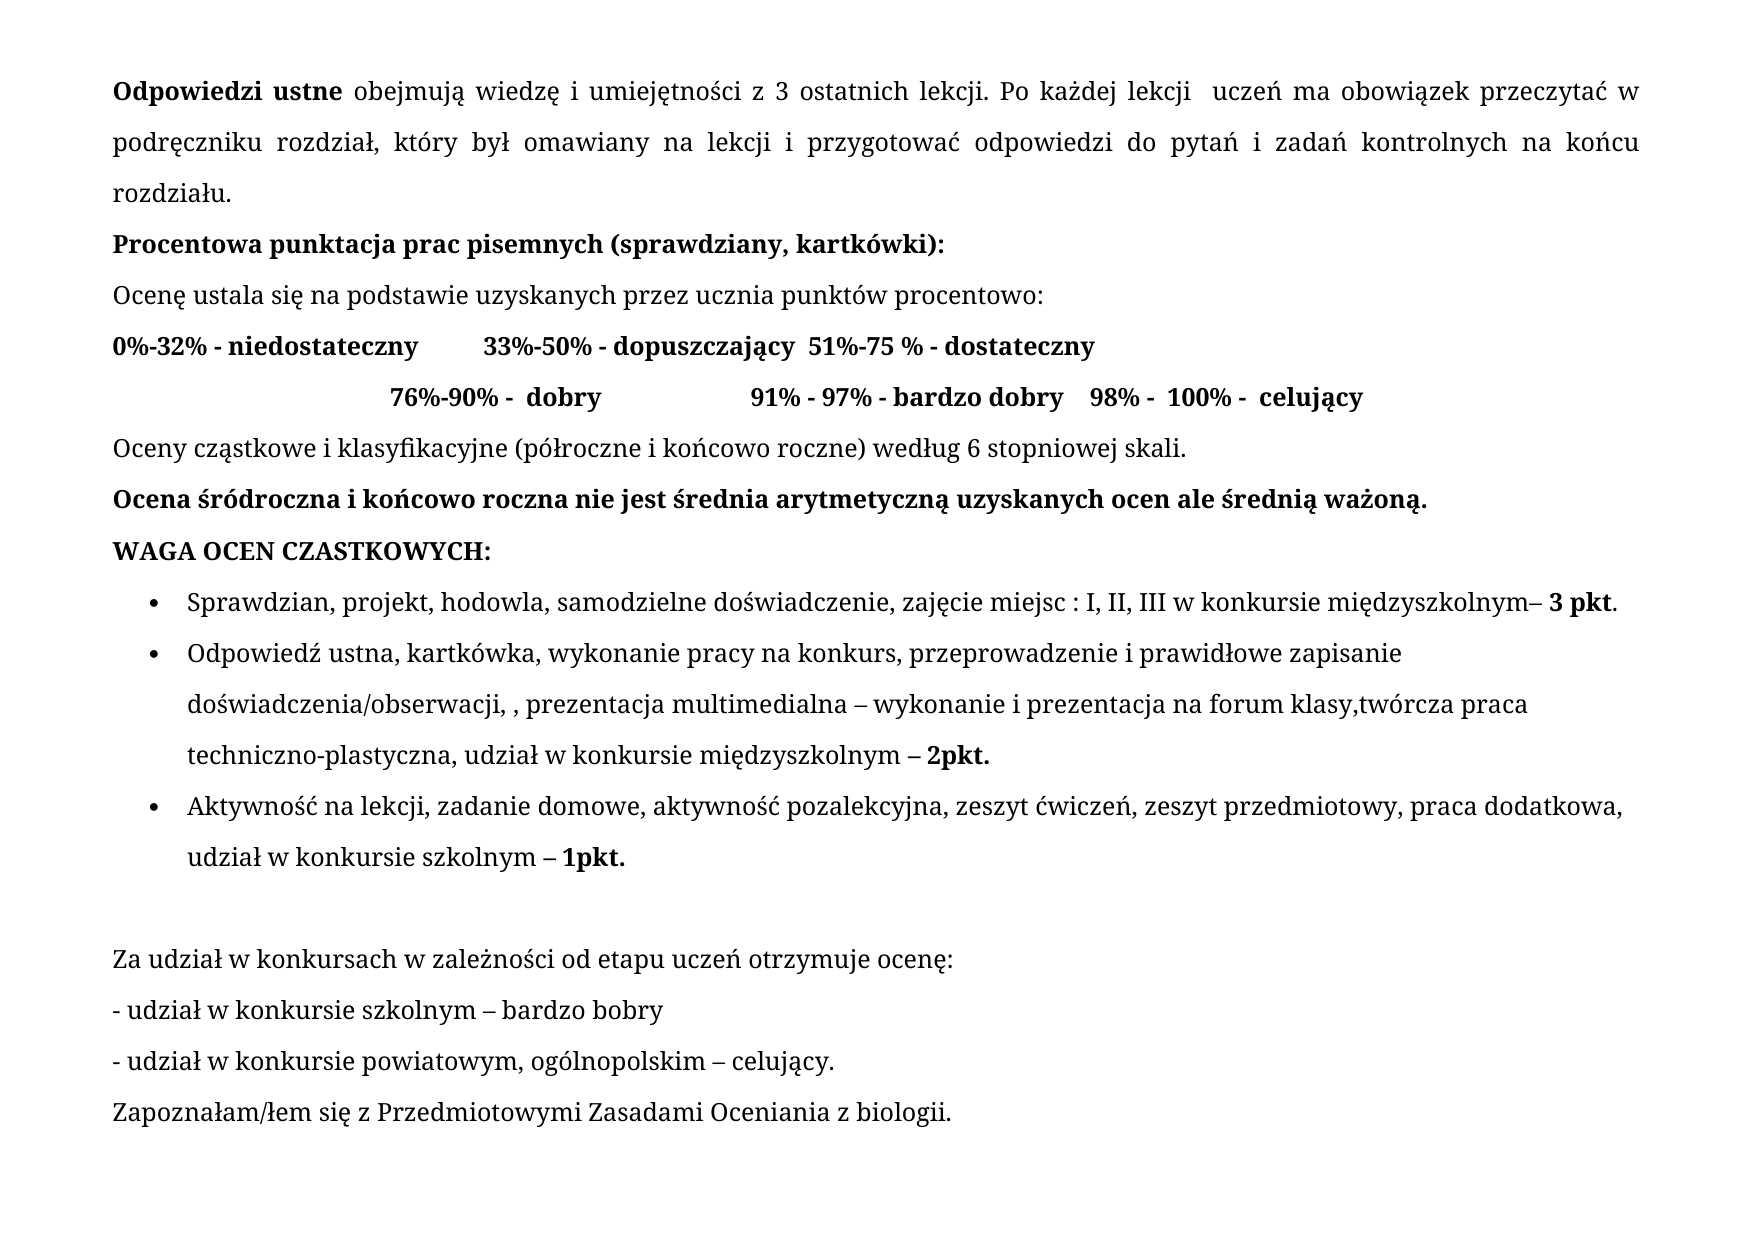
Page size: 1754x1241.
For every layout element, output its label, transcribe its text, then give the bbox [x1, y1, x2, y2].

text - udział w konkursie szkolnym – bardzo bobry [112, 992, 1641, 1027]
text Za udział w konkursach w zależności od etapu uczeń otrzymuje ocenę: [112, 941, 1641, 976]
list Aktywność na lekcji, zadanie domowe, aktywność pozalekcyjna, zeszyt ćwiczeń, zeszyt przedmiotowy, praca dodatkowa, udział w konkursie szkolnym – 1pkt. [150, 788, 1641, 873]
list Sprawdzian, projekt, hodowla, samodzielne doświadczenie, zajęcie miejsc : I, II, III w konkursie międzyszkolnym– 3 pkt. [150, 584, 1641, 618]
text Odpowiedzi ustne obejmują wiedzę i umiejętności z 3 ostatnich lekcji. Po każdej lekcji uczeń ma obowiązek przeczytać w podręczniku rozdział, który był omawiany na lekcji i przygotować odpowiedzi do pytań i zadań kontrolnych na końcu rozdziału. [112, 74, 1641, 210]
text - udział w konkursie powiatowym, ogólnopolskim – celujący. [112, 1043, 1641, 1078]
text Ocena śródroczna i końcowo roczna nie jest średnia arytmetyczną uzyskanych ocen ale średnią ważoną. [112, 482, 1641, 516]
text Procentowa punktacja prac pisemnych (sprawdziany, kartkówki): [112, 227, 1641, 261]
list Odpowiedź ustna, kartkówka, wykonanie pracy na konkurs, przeprowadzenie i prawidłowe zapisanie doświadczenia/obserwacji, , prezentacja multimedialna – wykonanie i prezentacja na forum klasy,twórcza praca techniczno-plastyczna, udział w konkursie międzyszkolnym – 2pkt. [150, 635, 1641, 771]
text WAGA OCEN CZASTKOWYCH: [112, 533, 1641, 567]
text 76%-90% - dobry 91% - 97% - bardzo dobry 98% - 100% - celujący [112, 380, 1641, 414]
text Ocenę ustala się na podstawie uzyskanych przez ucznia punktów procentowo: [112, 278, 1641, 312]
text 0%-32% - niedostateczny 33%-50% - dopuszczający 51%-75 % - dostateczny [112, 329, 1641, 363]
text Zapoznałam/łem się z Przedmiotowymi Zasadami Oceniania z biologii. [112, 1094, 1641, 1129]
text Oceny cząstkowe i klasyfikacyjne (półroczne i końcowo roczne) według 6 stopniowej skali. [112, 431, 1641, 465]
